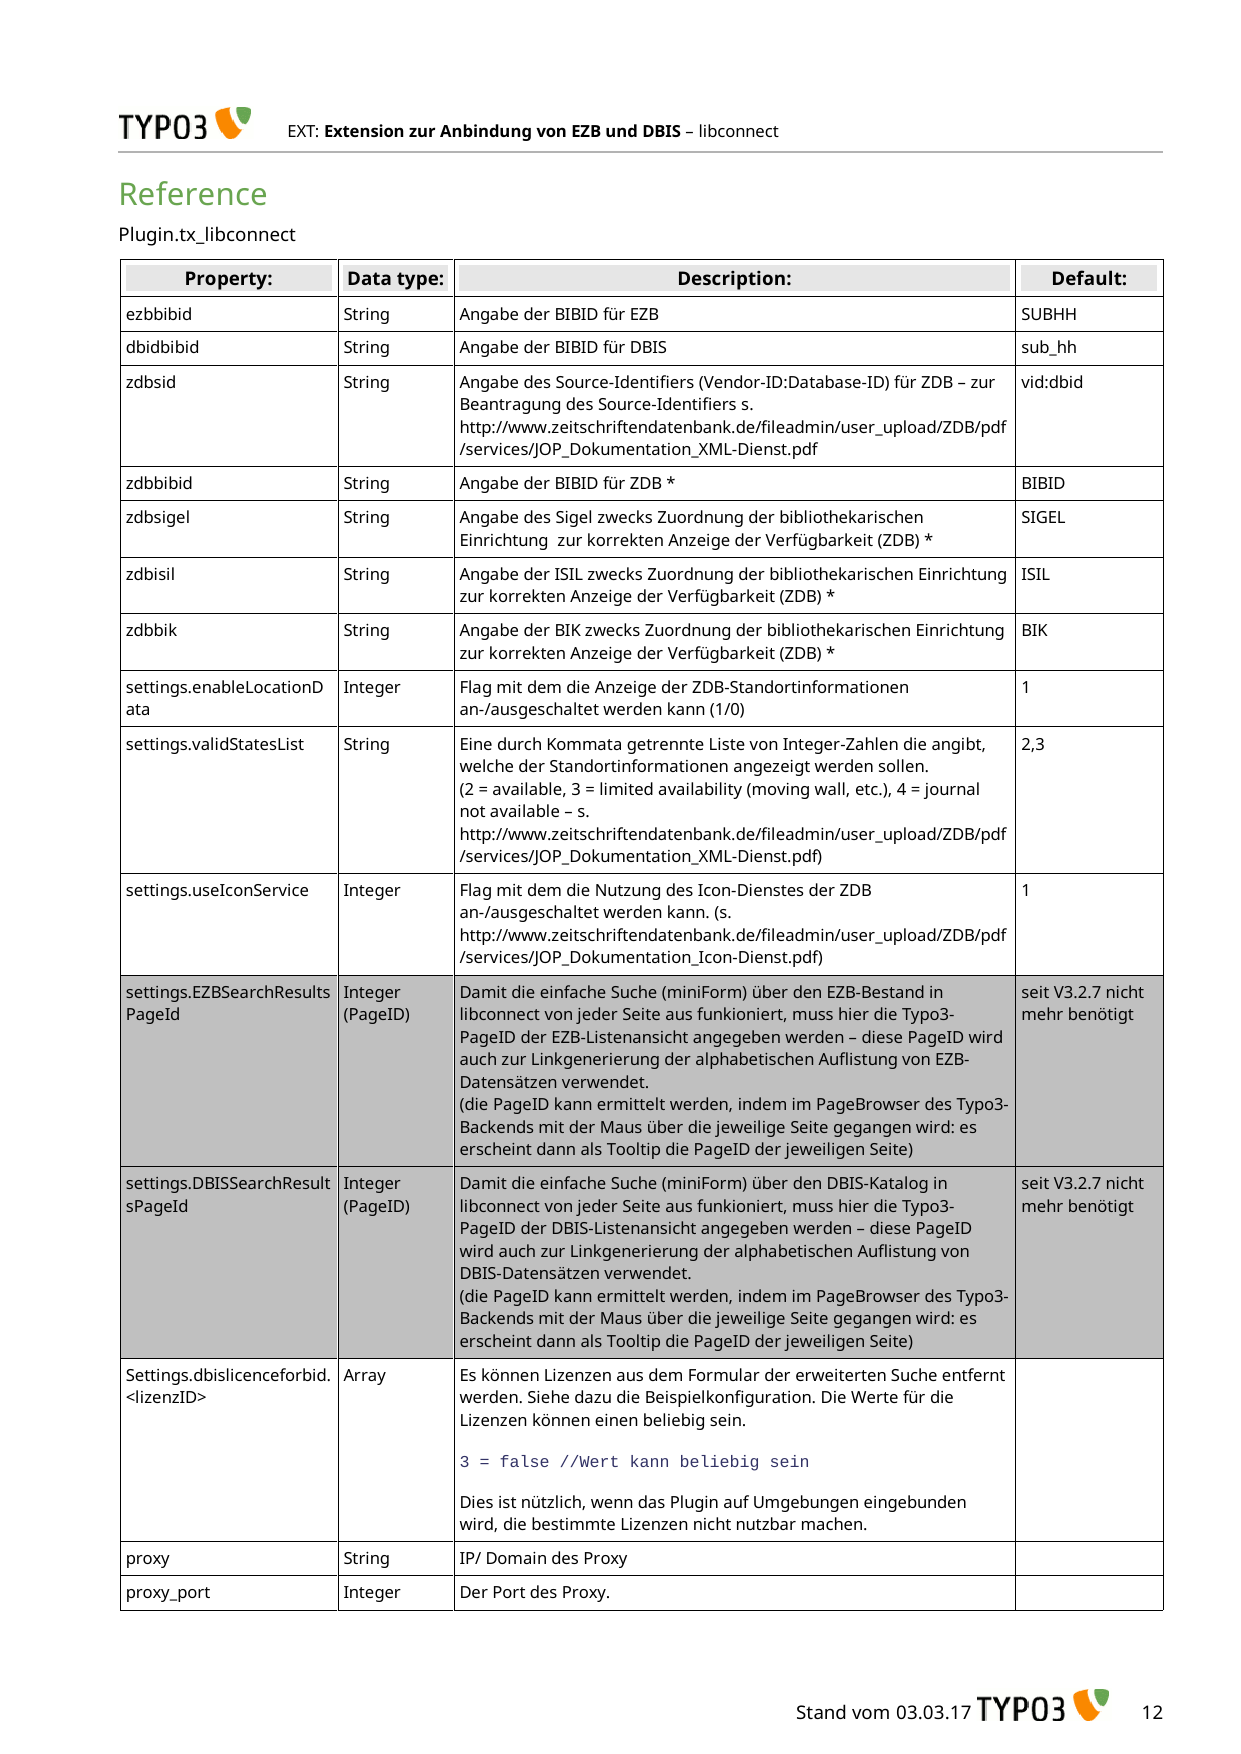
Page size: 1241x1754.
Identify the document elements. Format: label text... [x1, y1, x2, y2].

table_cell String [339, 614, 453, 670]
table_cell String [339, 332, 453, 365]
table_cell String [339, 1542, 453, 1575]
table_header Default: [1016, 260, 1163, 296]
table_cell BIK [1016, 614, 1163, 670]
table_cell Settings.dbislicenceforbid.<lizenzID> [121, 1359, 337, 1541]
table_cell seit V3.2.7 nicht mehr benötigt [1016, 1167, 1163, 1358]
table_cell Flag mit dem die Anzeige der ZDB-Standortinformationen an-/ausgeschaltet werden kann (1/0) [455, 671, 1015, 726]
table_cell settings.enableLocationData [121, 671, 337, 726]
table_cell [1016, 1359, 1163, 1541]
table_cell IP/ Domain des Proxy [455, 1542, 1015, 1575]
table_cell Angabe der BIBID für EZB [455, 297, 1015, 331]
table_cell Array [339, 1359, 453, 1541]
table_cell zdbbik [121, 614, 337, 670]
table_cell [1016, 1542, 1163, 1575]
table_cell zdbisil [121, 558, 337, 613]
table_cell Angabe der BIK zwecks Zuordnung der bibliothekarischen Einrichtung zur korrekten Anzeige der Verfügbarkeit (ZDB) * [455, 614, 1015, 670]
table_cell Flag mit dem die Nutzung des Icon-Dienstes der ZDB an-/ausgeschaltet werden kann. (s. http://www.zeitschriftendatenbank.de/fileadmin/user_upload/ZDB/pdf/services/JOP_Dokumentation_Icon-Dienst.pdf) [455, 874, 1015, 975]
table_cell SUBHH [1016, 297, 1163, 331]
table_cell 2,3 [1016, 727, 1163, 873]
table_cell 1 [1016, 874, 1163, 975]
table_cell zdbsid [121, 366, 337, 466]
table_cell String [339, 501, 453, 557]
table_cell Angabe des Source-Identifiers (Vendor-ID:Database-ID) für ZDB – zur Beantragung des Source-Identifiers s. http://www.zeitschriftendatenbank.de/fileadmin/user_upload/ZDB/pdf/services/JOP_Dokumentation_XML-Dienst.pdf [455, 366, 1015, 466]
table_cell seit V3.2.7 nicht mehr benötigt [1016, 976, 1163, 1166]
table_cell settings.EZBSearchResultsPageId [121, 976, 337, 1166]
table_cell Angabe des Sigel zwecks Zuordnung der bibliothekarischen Einrichtung zur korrekten Anzeige der Verfügbarkeit (ZDB) * [455, 501, 1015, 557]
table_cell dbidbibid [121, 332, 337, 365]
table_cell String [339, 558, 453, 613]
subtitle Reference [118, 172, 1163, 214]
table_cell String [339, 467, 453, 500]
table_cell Integer [339, 874, 453, 975]
table_cell Integer [339, 1576, 453, 1610]
table_cell ezbbibid [121, 297, 337, 331]
table_header Property: [121, 260, 337, 296]
table_cell proxy [121, 1542, 337, 1575]
table_cell Eine durch Kommata getrennte Liste von Integer-Zahlen die angibt, welche der Standortinformationen angezeigt werden sollen. (2 = available, 3 = limited availability (moving wall, etc.), 4 = journal not available – s. http://www.zeitschriftendatenbank.de/fileadmin/user_upload/ZDB/pdf/services/JOP_Dokumentation_XML-Dienst.pdf) [455, 727, 1015, 873]
table_cell zdbsigel [121, 501, 337, 557]
picture [118, 106, 254, 139]
table_cell sub_hh [1016, 332, 1163, 365]
table_cell Integer [339, 671, 453, 726]
table_header Description: [455, 260, 1015, 296]
table_cell BIBID [1016, 467, 1163, 500]
table_cell [1016, 1576, 1163, 1610]
table_cell Angabe der ISIL zwecks Zuordnung der bibliothekarischen Einrichtung zur korrekten Anzeige der Verfügbarkeit (ZDB) * [455, 558, 1015, 613]
subtitle Plugin.tx_libconnect [118, 220, 1163, 246]
table_cell Integer (PageID) [339, 1167, 453, 1358]
table_cell Angabe der BIBID für ZDB * [455, 467, 1015, 500]
table_cell settings.validStatesList [121, 727, 337, 873]
table_cell Der Port des Proxy. [455, 1576, 1015, 1610]
table_cell ISIL [1016, 558, 1163, 613]
table_cell Integer (PageID) [339, 976, 453, 1166]
table_cell String [339, 366, 453, 466]
table_cell Angabe der BIBID für DBIS [455, 332, 1015, 365]
table_cell zdbbibid [121, 467, 337, 500]
table_cell proxy_port [121, 1576, 337, 1610]
table_cell String [339, 727, 453, 873]
table_cell SIGEL [1016, 501, 1163, 557]
table_cell 1 [1016, 671, 1163, 726]
table_cell Damit die einfache Suche (miniForm) über den DBIS-Katalog in libconnect von jeder Seite aus funkioniert, muss hier die Typo3-PageID der DBIS-Listenansicht angegeben werden – diese PageID wird auch zur Linkgenerierung der alphabetischen Auflistung von DBIS-Datensätzen verwendet. (die PageID kann ermittelt werden, indem im PageBrowser des Typo3-Backends mit der Maus über die jeweilige Seite gegangen wird: es erscheint dann als Tooltip die PageID der jeweiligen Seite) [455, 1167, 1015, 1358]
table_cell Damit die einfache Suche (miniForm) über den EZB-Bestand in libconnect von jeder Seite aus funkioniert, muss hier die Typo3-PageID der EZB-Listenansicht angegeben werden – diese PageID wird auch zur Linkgenerierung der alphabetischen Auflistung von EZB-Datensätzen verwendet. (die PageID kann ermittelt werden, indem im PageBrowser des Typo3-Backends mit der Maus über die jeweilige Seite gegangen wird: es erscheint dann als Tooltip die PageID der jeweiligen Seite) [455, 976, 1015, 1166]
table_cell settings.useIconService [121, 874, 337, 975]
table_header Data type: [339, 260, 453, 296]
table_cell String [339, 297, 453, 331]
table_cell vid:dbid [1016, 366, 1163, 466]
picture [976, 1688, 1112, 1721]
table_cell Es können Lizenzen aus dem Formular der erweiterten Suche entfernt werden. Siehe dazu die Beispielkonfiguration. Die Werte für die Lizenzen können einen beliebig sein. 3 = false //Wert kann beliebig sein Dies ist nützlich, wenn das Plugin auf Umgebungen eingebunden wird, die bestimmte Lizenzen nicht nutzbar machen. [455, 1359, 1015, 1541]
table_cell settings.DBISSearchResultsPageId [121, 1167, 337, 1358]
